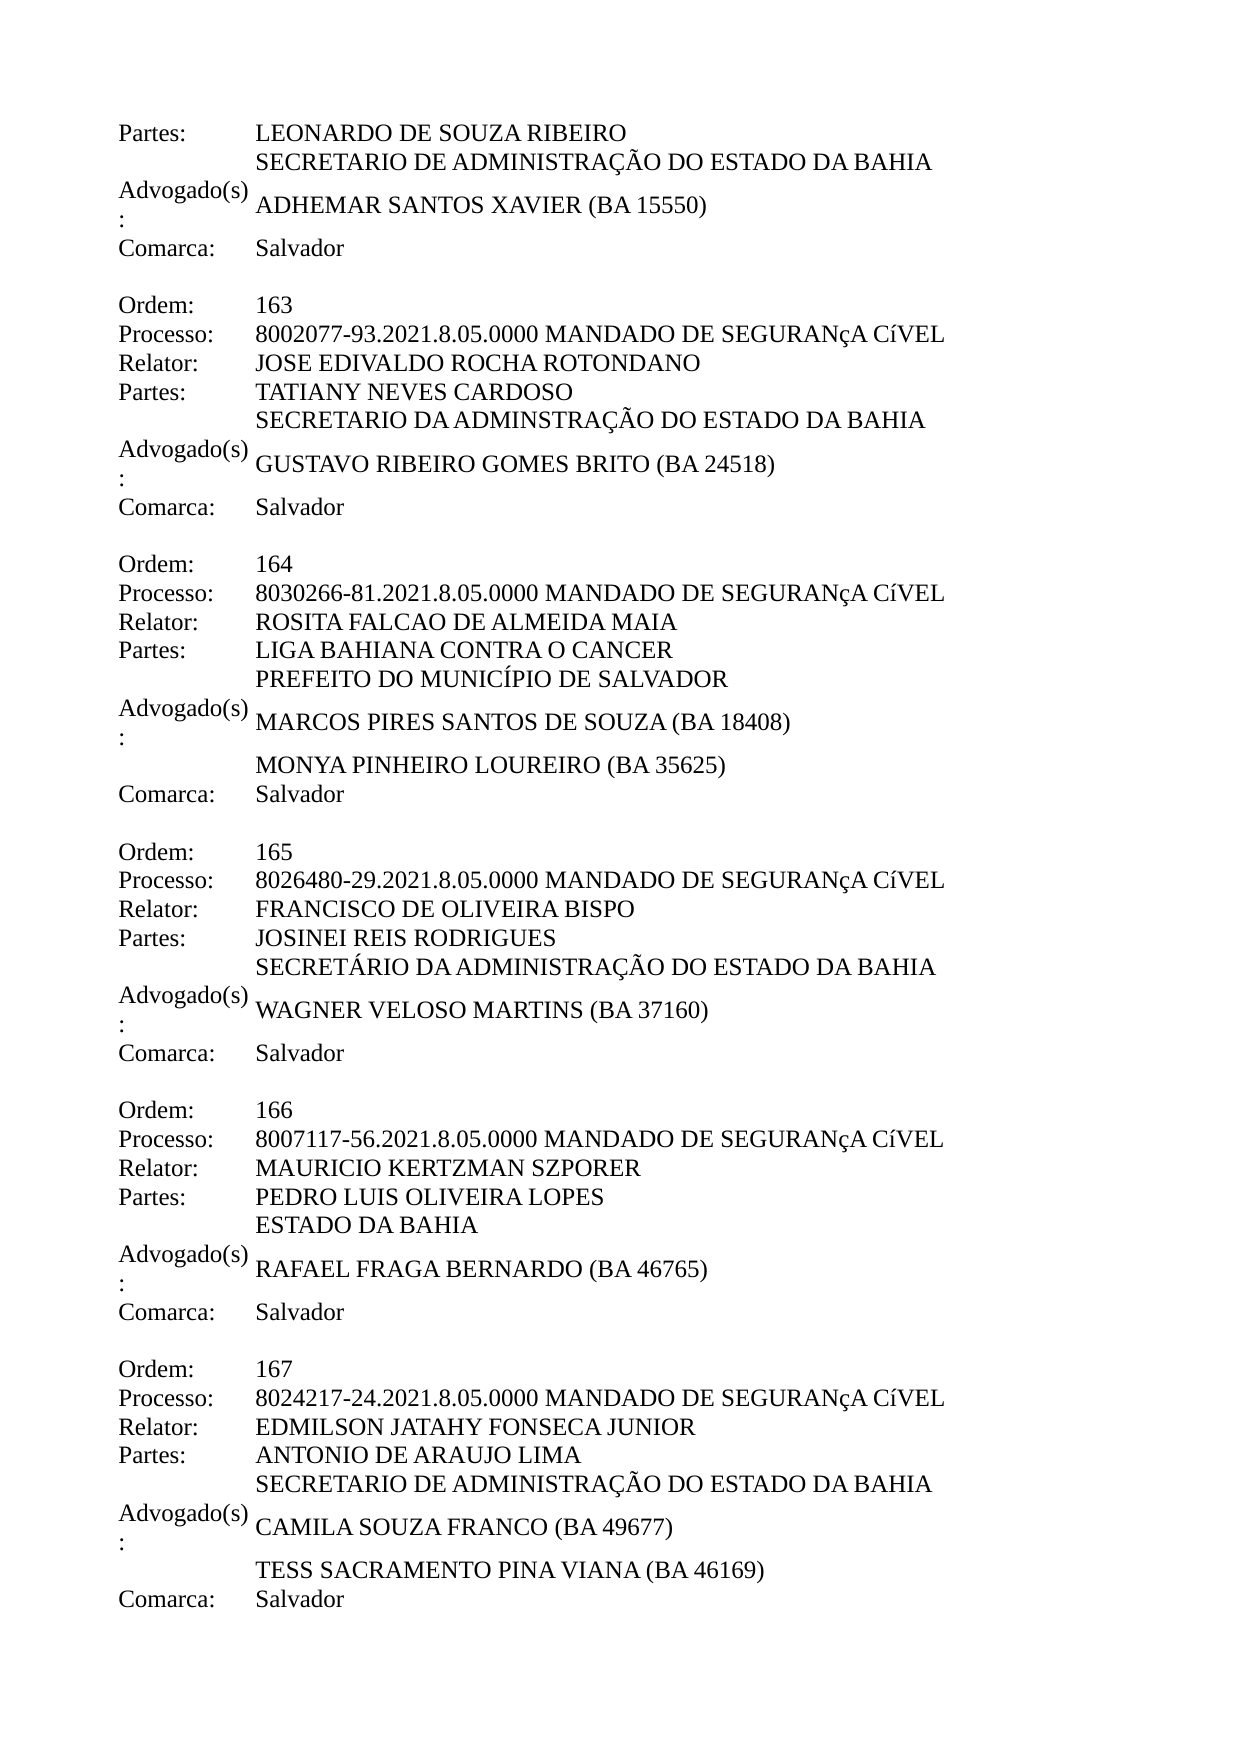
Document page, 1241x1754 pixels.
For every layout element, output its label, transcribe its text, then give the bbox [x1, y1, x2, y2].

table_header 165 [255, 837, 946, 866]
table_cell Relator: [118, 1153, 255, 1182]
table_cell [118, 1211, 255, 1239]
table_cell TATIANY NEVES CARDOSO [255, 377, 946, 406]
table_header 167 [255, 1354, 946, 1383]
table_cell Advogado(s): [118, 434, 255, 492]
table_header Ordem: [118, 1354, 255, 1383]
table_cell Advogado(s): [118, 1498, 255, 1556]
table_cell Processo: [118, 319, 255, 348]
table_cell [118, 751, 255, 779]
table_header 166 [255, 1096, 944, 1124]
table_cell Comarca: [118, 1038, 255, 1067]
table_cell Relator: [118, 894, 255, 923]
table_cell Salvador [255, 492, 946, 521]
table_cell [118, 664, 255, 693]
table_cell MAURICIO KERTZMAN SZPORER [255, 1153, 944, 1182]
table_cell Partes: [118, 1441, 255, 1469]
table_cell MARCOS PIRES SANTOS DE SOUZA (BA 18408) [255, 693, 946, 751]
table_cell WAGNER VELOSO MARTINS (BA 37160) [255, 981, 946, 1038]
table_cell PEDRO LUIS OLIVEIRA LOPES [255, 1182, 944, 1211]
table_cell 8030266-81.2021.8.05.0000 MANDADO DE SEGURANçA CíVEL [255, 578, 946, 607]
table_cell Relator: [118, 1412, 255, 1441]
table_cell SECRETÁRIO DA ADMINISTRAÇÃO DO ESTADO DA BAHIA [255, 952, 946, 981]
table_cell Advogado(s): [118, 981, 255, 1038]
table_cell Advogado(s): [118, 693, 255, 751]
table_header 163 [255, 291, 946, 319]
table_cell Partes: [118, 1182, 255, 1211]
table_cell Comarca: [118, 1584, 255, 1613]
table_cell Comarca: [118, 1297, 255, 1326]
table_cell Partes: [118, 636, 255, 664]
table_cell Comarca: [118, 779, 255, 808]
table_cell LIGA BAHIANA CONTRA O CANCER [255, 636, 946, 664]
table_cell CAMILA SOUZA FRANCO (BA 49677) [255, 1498, 946, 1556]
table_header Ordem: [118, 549, 255, 578]
table_cell 8002077-93.2021.8.05.0000 MANDADO DE SEGURANçA CíVEL [255, 319, 946, 348]
table_cell 8026480-29.2021.8.05.0000 MANDADO DE SEGURANçA CíVEL [255, 866, 946, 894]
table_cell Salvador [255, 779, 946, 808]
table_cell 8007117-56.2021.8.05.0000 MANDADO DE SEGURANçA CíVEL [255, 1124, 944, 1153]
table_cell Relator: [118, 607, 255, 636]
table_cell [118, 1556, 255, 1584]
table_cell Comarca: [118, 233, 255, 262]
table_cell GUSTAVO RIBEIRO GOMES BRITO (BA 24518) [255, 434, 946, 492]
table_cell TESS SACRAMENTO PINA VIANA (BA 46169) [255, 1556, 946, 1584]
table_header Ordem: [118, 1096, 255, 1124]
table_cell FRANCISCO DE OLIVEIRA BISPO [255, 894, 946, 923]
table_cell [118, 406, 255, 434]
table_cell Advogado(s): [118, 1239, 255, 1297]
table_cell Comarca: [118, 492, 255, 521]
table_cell Partes: [118, 377, 255, 406]
table_cell SECRETARIO DA ADMINSTRAÇÃO DO ESTADO DA BAHIA [255, 406, 946, 434]
table_cell [118, 952, 255, 981]
table_cell ANTONIO DE ARAUJO LIMA [255, 1441, 946, 1469]
table_cell MONYA PINHEIRO LOUREIRO (BA 35625) [255, 751, 946, 779]
table_cell JOSINEI REIS RODRIGUES [255, 923, 946, 952]
table_cell Processo: [118, 866, 255, 894]
table_cell SECRETARIO DE ADMINISTRAÇÃO DO ESTADO DA BAHIA [255, 147, 988, 176]
table_cell PREFEITO DO MUNICÍPIO DE SALVADOR [255, 664, 946, 693]
table_cell Salvador [255, 1584, 946, 1613]
table_header 164 [255, 549, 946, 578]
table_cell LEONARDO DE SOUZA RIBEIRO [255, 118, 988, 147]
table_cell ADHEMAR SANTOS XAVIER (BA 15550) [255, 176, 988, 233]
table_cell SECRETARIO DE ADMINISTRAÇÃO DO ESTADO DA BAHIA [255, 1469, 946, 1498]
table_cell JOSE EDIVALDO ROCHA ROTONDANO [255, 348, 946, 377]
table_cell Salvador [255, 1297, 944, 1326]
table_cell Processo: [118, 1383, 255, 1412]
table_cell RAFAEL FRAGA BERNARDO (BA 46765) [255, 1239, 944, 1297]
table_cell 8024217-24.2021.8.05.0000 MANDADO DE SEGURANçA CíVEL [255, 1383, 946, 1412]
table_cell Relator: [118, 348, 255, 377]
table_cell [118, 147, 255, 176]
table_cell Partes: [118, 118, 255, 147]
table_cell Processo: [118, 1124, 255, 1153]
table_cell EDMILSON JATAHY FONSECA JUNIOR [255, 1412, 946, 1441]
table_cell Salvador [255, 1038, 946, 1067]
table_cell Advogado(s): [118, 176, 255, 233]
table_header Ordem: [118, 291, 255, 319]
table_cell Partes: [118, 923, 255, 952]
table_cell Salvador [255, 233, 988, 262]
table_cell Processo: [118, 578, 255, 607]
table_cell ESTADO DA BAHIA [255, 1211, 944, 1239]
table_cell ROSITA FALCAO DE ALMEIDA MAIA [255, 607, 946, 636]
table_header Ordem: [118, 837, 255, 866]
table_cell [118, 1469, 255, 1498]
